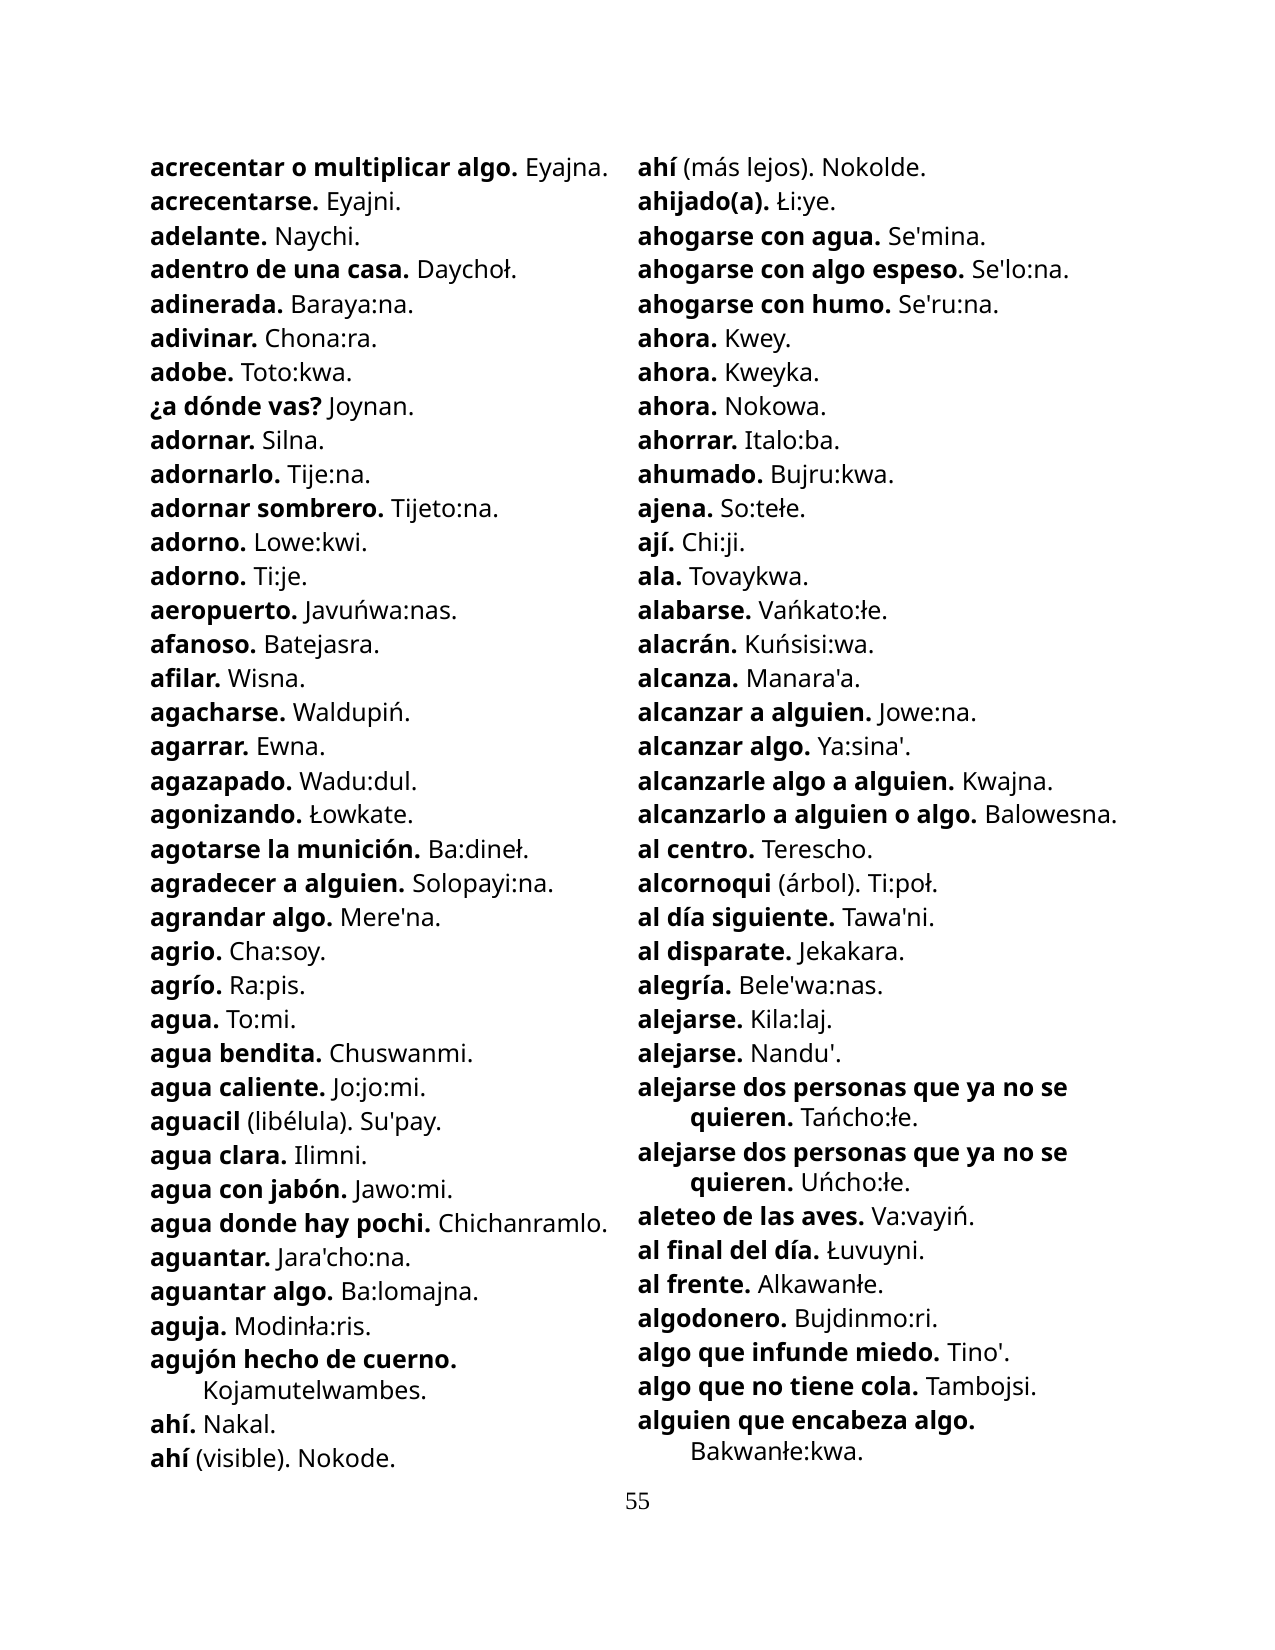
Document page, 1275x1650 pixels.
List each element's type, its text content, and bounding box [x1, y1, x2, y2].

text adinerada. Baraya:na. [150, 286, 637, 320]
text afilar. Wisna. [150, 661, 637, 695]
text ahora. Nokowa. [637, 388, 1125, 422]
text ají. Chi:ji. [637, 525, 1125, 559]
text adornar. Silna. [150, 422, 637, 457]
text ¿a dónde vas? Joynan. [150, 388, 637, 422]
text acrecentarse. Eyajni. [150, 184, 637, 218]
text alabarse. Vańkato:łe. [637, 593, 1125, 627]
text algodonero. Bujdinmo:ri. [637, 1301, 1125, 1335]
text ahorrar. Italo:ba. [637, 422, 1125, 457]
text aleteo de las aves. Va:vayiń. [637, 1199, 1125, 1233]
text alejarse dos personas que ya no se quieren. Uńcho:łe. [637, 1134, 1125, 1199]
text ahí (visible). Nokode. [150, 1441, 637, 1475]
text al disparate. Jekakara. [637, 933, 1125, 967]
text al frente. Alkawanłe. [637, 1267, 1125, 1301]
text aguja. Modinła:ris. [150, 1308, 637, 1342]
text ahogarse con algo espeso. Se'lo:na. [637, 252, 1125, 286]
text adivinar. Chona:ra. [150, 320, 637, 354]
text adornar sombrero. Tijeto:na. [150, 491, 637, 525]
text alcanzarlo a alguien o algo. Balowesna. [637, 797, 1125, 831]
text aguacil (libélula). Su'pay. [150, 1104, 637, 1138]
text al centro. Terescho. [637, 831, 1125, 865]
text alejarse. Nandu'. [637, 1036, 1125, 1070]
text aguantar. Jara'cho:na. [150, 1240, 637, 1274]
text adentro de una casa. Daychoł. [150, 252, 637, 286]
text alcanzarle algo a alguien. Kwajna. [637, 763, 1125, 797]
text ahumado. Bujru:kwa. [637, 457, 1125, 491]
text agua. To:mi. [150, 1002, 637, 1036]
text ajena. So:tełe. [637, 491, 1125, 525]
text adornarlo. Tije:na. [150, 457, 637, 491]
text agacharse. Waldupiń. [150, 695, 637, 729]
text alacrán. Kuńsisi:wa. [637, 627, 1125, 661]
text al final del día. Łuvuyni. [637, 1233, 1125, 1267]
text ahora. Kweyka. [637, 354, 1125, 388]
text alejarse. Kila:laj. [637, 1002, 1125, 1036]
text ala. Tovaykwa. [637, 559, 1125, 593]
text alcanzar algo. Ya:sina'. [637, 729, 1125, 763]
text algo que no tiene cola. Tambojsi. [637, 1369, 1125, 1403]
text agonizando. Łowkate. [150, 797, 637, 831]
text agazapado. Wadu:dul. [150, 763, 637, 797]
text adorno. Lowe:kwi. [150, 525, 637, 559]
text ahijado(a). Łi:ye. [637, 184, 1125, 218]
text alcanzar a alguien. Jowe:na. [637, 695, 1125, 729]
text acrecentar o multiplicar algo. Eyajna. [150, 150, 637, 184]
text agrandar algo. Mere'na. [150, 899, 637, 933]
text adelante. Naychi. [150, 218, 637, 252]
text alejarse dos personas que ya no se quieren. Tańcho:łe. [637, 1070, 1125, 1134]
text algo que infunde miedo. Tino'. [637, 1335, 1125, 1369]
text ahí (más lejos). Nokolde. [637, 150, 1125, 184]
text alcanza. Manara'a. [637, 661, 1125, 695]
text agua caliente. Jo:jo:mi. [150, 1070, 637, 1104]
text afanoso. Batejasra. [150, 627, 637, 661]
text agua donde hay pochi. Chichanramlo. [150, 1206, 637, 1240]
text agrío. Ra:pis. [150, 967, 637, 1002]
text ahí. Nakal. [150, 1407, 637, 1441]
text ahogarse con humo. Se'ru:na. [637, 286, 1125, 320]
text agua con jabón. Jawo:mi. [150, 1172, 637, 1206]
text agujón hecho de cuerno. Kojamutelwambes. [150, 1342, 637, 1407]
text aeropuerto. Javuńwa:nas. [150, 593, 637, 627]
text alguien que encabeza algo. Bakwanłe:kwa. [637, 1403, 1125, 1467]
text agarrar. Ewna. [150, 729, 637, 763]
text adorno. Ti:je. [150, 559, 637, 593]
text ahora. Kwey. [637, 320, 1125, 354]
text aguantar algo. Ba:lomajna. [150, 1274, 637, 1308]
text agua clara. Ilimni. [150, 1138, 637, 1172]
text agua bendita. Chuswanmi. [150, 1036, 637, 1070]
text alegría. Bele'wa:nas. [637, 967, 1125, 1002]
text ahogarse con agua. Se'mina. [637, 218, 1125, 252]
text alcornoqui (árbol). Ti:poł. [637, 865, 1125, 899]
text agrio. Cha:soy. [150, 933, 637, 967]
text al día siguiente. Tawa'ni. [637, 899, 1125, 933]
text agradecer a alguien. Solopayi:na. [150, 865, 637, 899]
text agotarse la munición. Ba:dineł. [150, 831, 637, 865]
text adobe. Toto:kwa. [150, 354, 637, 388]
